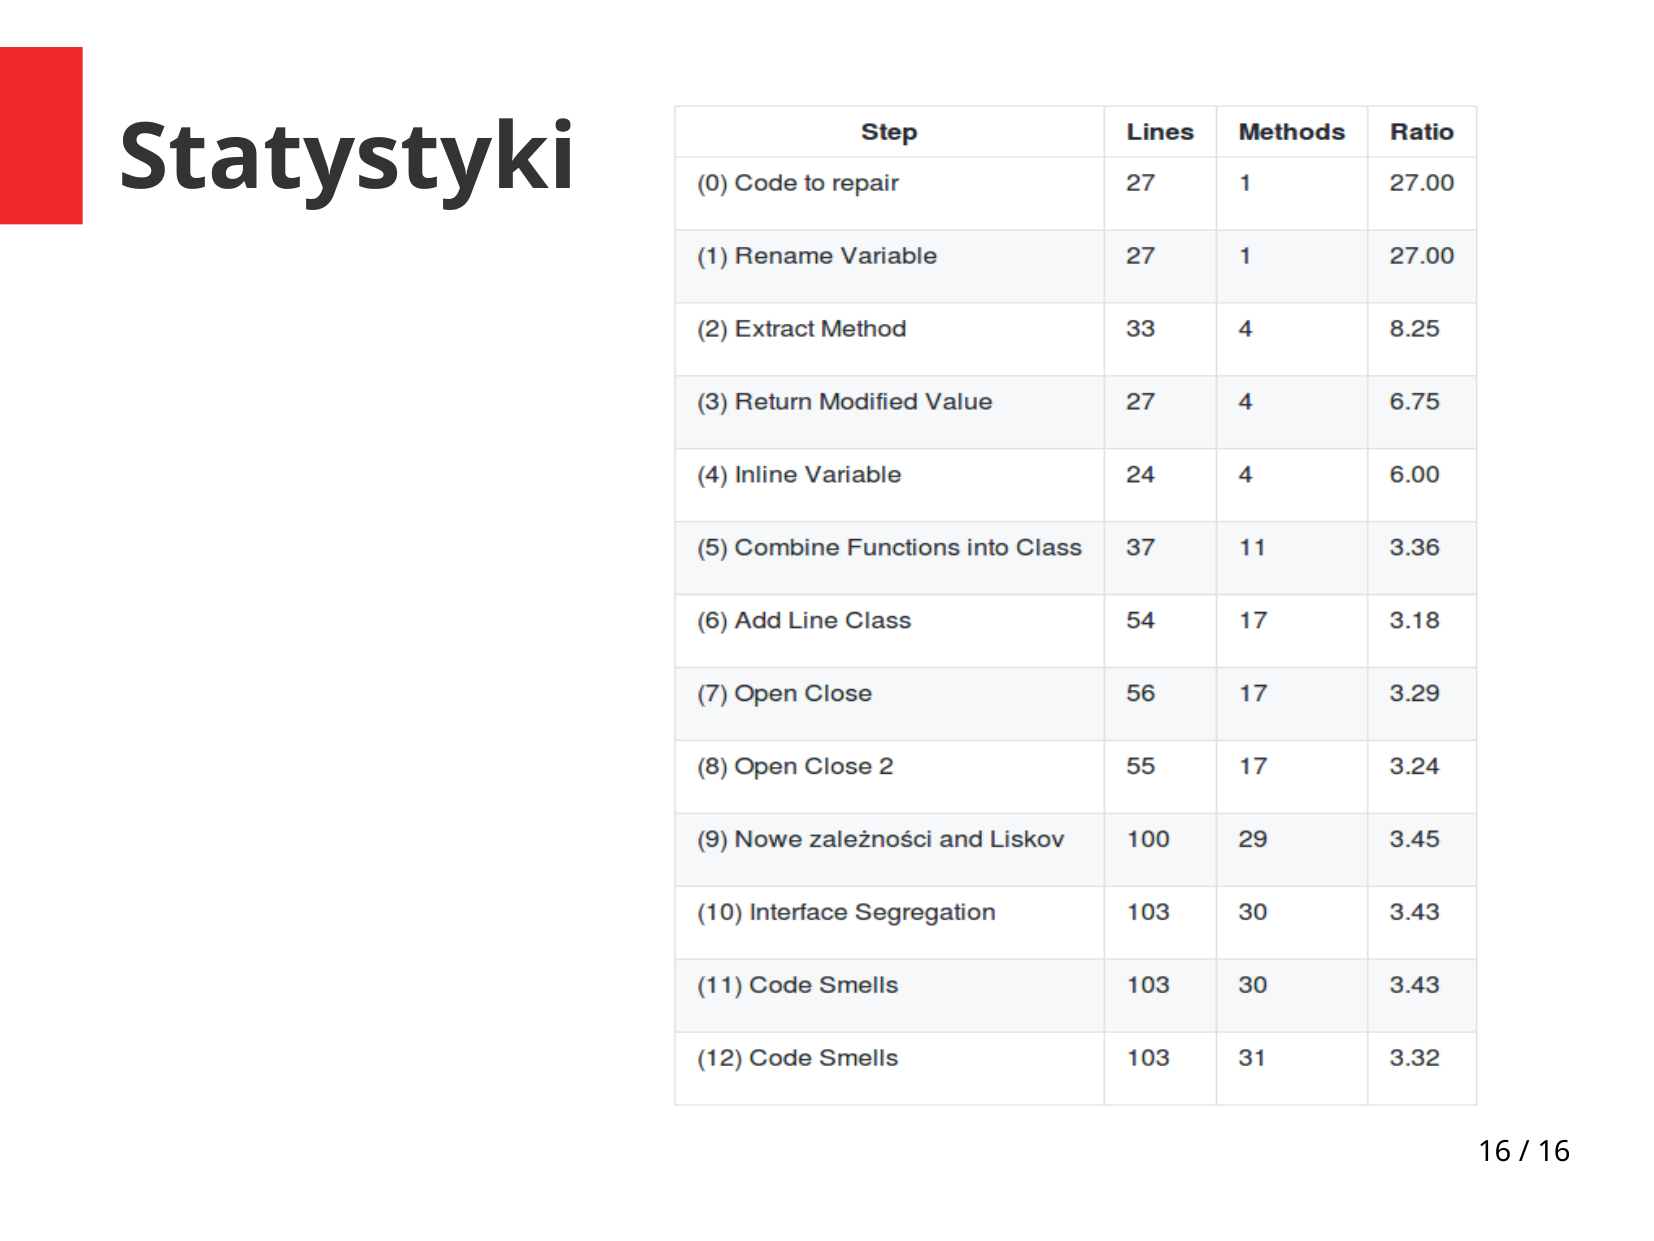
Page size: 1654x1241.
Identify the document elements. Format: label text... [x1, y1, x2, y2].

picture [668, 96, 1486, 1111]
title Statystyki [118, 49, 1571, 257]
